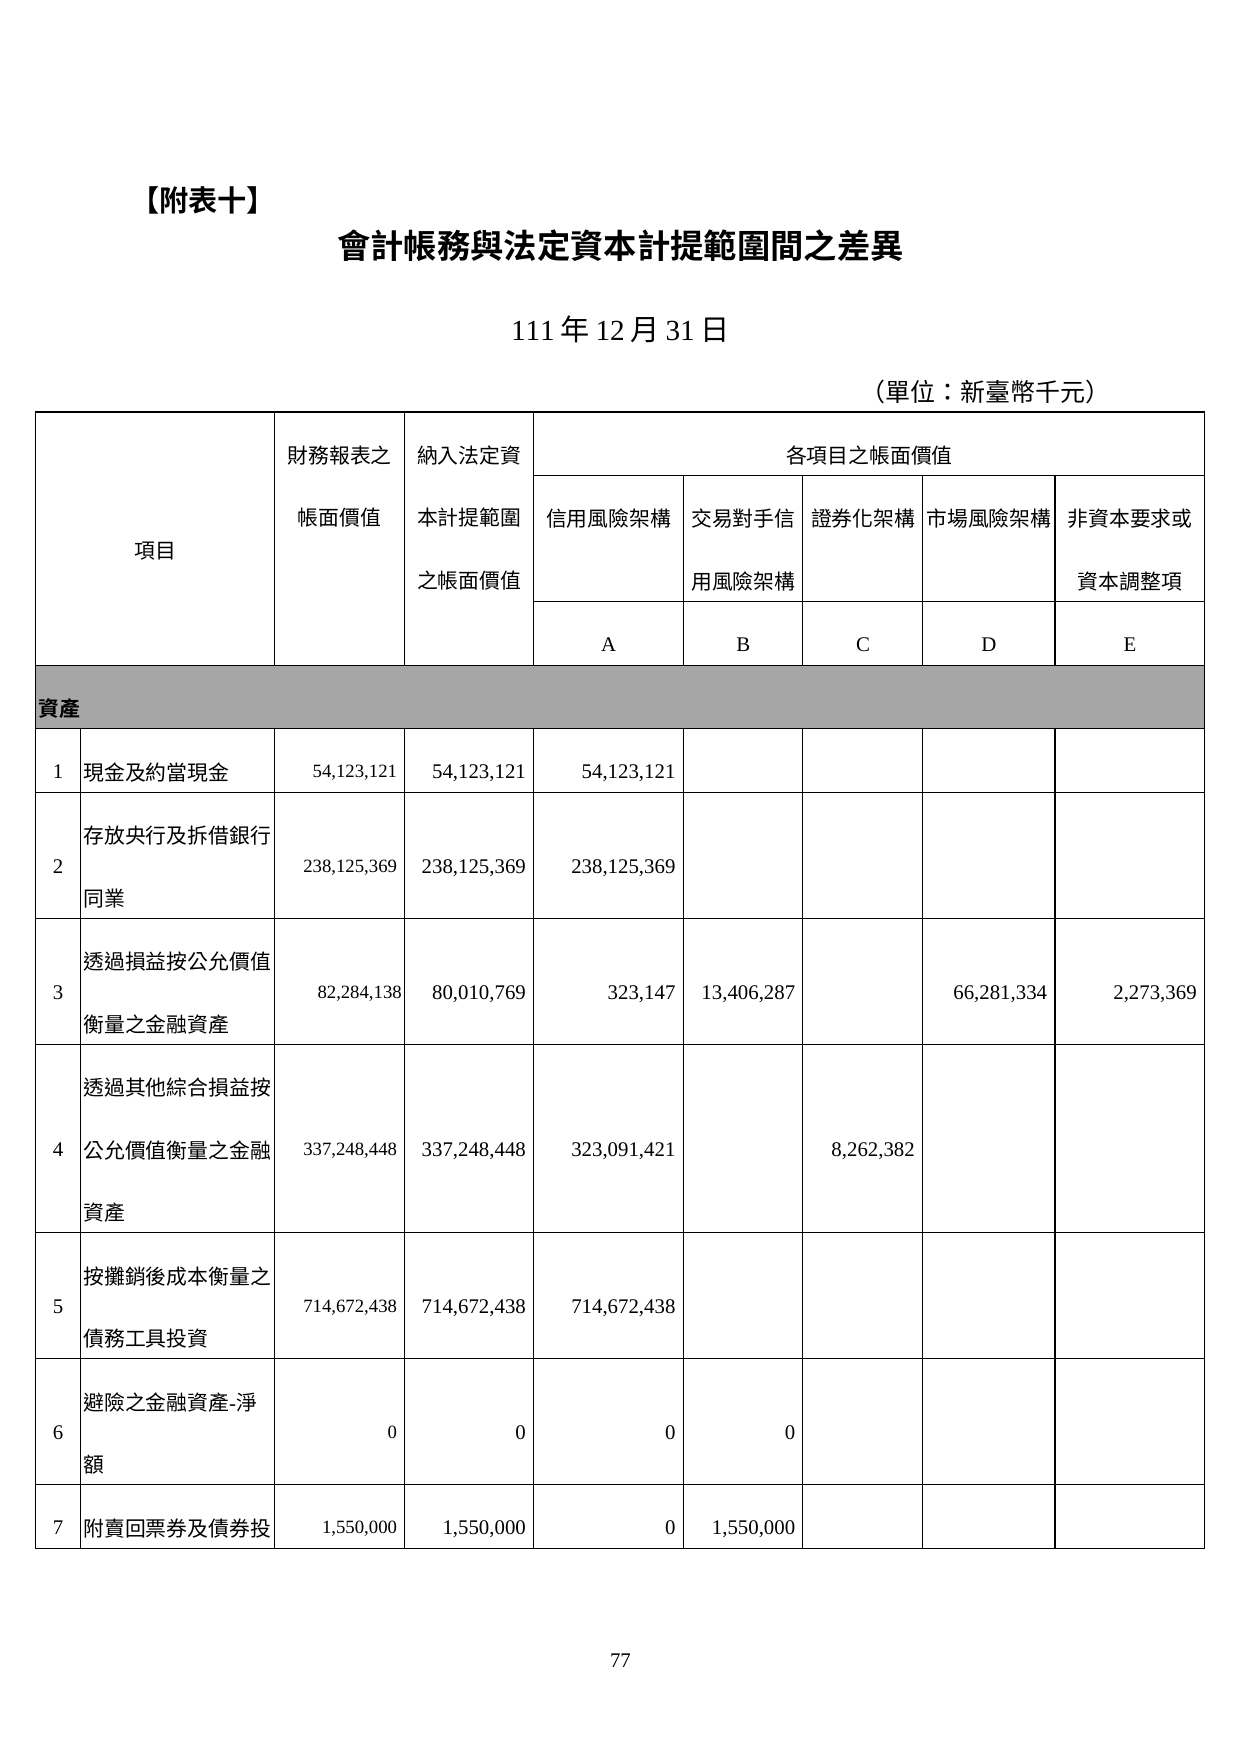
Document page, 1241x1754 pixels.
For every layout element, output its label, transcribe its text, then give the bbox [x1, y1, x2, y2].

table_cell 6 [36, 1359, 80, 1484]
subtitle 【附表十】會計帳務與法定資本計提範圍間之差異 [130, 157, 1110, 219]
table_cell 5 [36, 1233, 80, 1358]
table_cell 714,672,438 [275, 1233, 404, 1358]
table_header 各項目之帳面價值 [534, 413, 1204, 475]
table_cell [1056, 1045, 1204, 1232]
table_cell 8,262,382 [803, 1045, 922, 1232]
table_cell 66,281,334 [923, 919, 1054, 1044]
table_cell [1056, 729, 1204, 792]
table_cell 54,123,121 [405, 729, 533, 792]
table_cell 80,010,769 [405, 919, 533, 1044]
table_cell [803, 793, 922, 918]
table_cell 714,672,438 [405, 1233, 533, 1358]
table_cell 238,125,369 [405, 793, 533, 918]
table_cell [1056, 1359, 1204, 1484]
table_cell D [923, 602, 1054, 664]
table_cell 13,406,287 [684, 919, 802, 1044]
table_cell 按攤銷後成本衡量之債務工具投資 [81, 1233, 274, 1358]
table_cell [803, 919, 922, 1044]
table_cell 4 [36, 1045, 80, 1232]
table_cell 避險之金融資產-淨額 [81, 1359, 274, 1484]
table_cell [923, 1485, 1054, 1548]
table_cell 337,248,448 [275, 1045, 404, 1232]
table_cell [923, 793, 1054, 918]
table_cell [803, 1233, 922, 1358]
table_cell 54,123,121 [534, 729, 683, 792]
table_cell [923, 729, 1054, 792]
table_cell 1 [36, 729, 80, 792]
table_cell 0 [684, 1359, 802, 1484]
text 會計帳務與法定資本計提範圍間之差異 [130, 219, 1110, 268]
table_cell 0 [534, 1359, 683, 1484]
table_cell [684, 793, 802, 918]
table_cell 信用風險架構 [534, 476, 683, 601]
table_cell [923, 1233, 1054, 1358]
table_cell 現金及約當現金 [81, 729, 274, 792]
text （單位：新臺幣千元） [130, 349, 1110, 411]
table_header 財務報表之帳面價值 [275, 413, 404, 664]
table_cell [803, 1485, 922, 1548]
table_cell 透過損益按公允價值衡量之金融資產 [81, 919, 274, 1044]
table_cell B [684, 602, 802, 664]
table_cell 非資本要求或資本調整項 [1056, 476, 1204, 601]
table_cell E [1056, 602, 1204, 664]
table_cell 2 [36, 793, 80, 918]
table_cell 0 [405, 1359, 533, 1484]
table_cell 3 [36, 919, 80, 1044]
table_cell [684, 729, 802, 792]
text 111年12月31日 [130, 286, 1110, 349]
table_cell [1056, 1485, 1204, 1548]
table_cell 323,091,421 [534, 1045, 683, 1232]
table_cell 714,672,438 [534, 1233, 683, 1358]
table_header 納入法定資本計提範圍之帳面價值 [405, 413, 533, 664]
table_cell 1,550,000 [684, 1485, 802, 1548]
table_cell 2,273,369 [1056, 919, 1204, 1044]
table_cell 存放央行及拆借銀行同業 [81, 793, 274, 918]
table_cell [1056, 793, 1204, 918]
table_cell [923, 1359, 1054, 1484]
table_header 項目 [36, 413, 274, 664]
table_cell 82,284,138 [275, 919, 404, 1044]
table_cell [803, 1359, 922, 1484]
table_cell 238,125,369 [275, 793, 404, 918]
table_cell C [803, 602, 922, 664]
table_cell 證券化架構 [803, 476, 922, 601]
table_cell [803, 729, 922, 792]
table_cell 1,550,000 [405, 1485, 533, 1548]
table_cell A [534, 602, 683, 664]
table_cell 市場風險架構 [923, 476, 1054, 601]
table_cell 323,147 [534, 919, 683, 1044]
table_cell 54,123,121 [275, 729, 404, 792]
table_cell 0 [534, 1485, 683, 1548]
table_cell 資產 [36, 666, 1204, 728]
table_cell 7 [36, 1485, 80, 1548]
table_cell 337,248,448 [405, 1045, 533, 1232]
table_cell [923, 1045, 1054, 1232]
table_cell 附賣回票券及債券投 [81, 1485, 274, 1548]
table_cell 交易對手信用風險架構 [684, 476, 802, 601]
table_cell 238,125,369 [534, 793, 683, 918]
table_cell [684, 1233, 802, 1358]
table_cell 透過其他綜合損益按公允價值衡量之金融資產 [81, 1045, 274, 1232]
table_cell 1,550,000 [275, 1485, 404, 1548]
table_cell [1056, 1233, 1204, 1358]
table_cell 0 [275, 1359, 404, 1484]
table_cell [684, 1045, 802, 1232]
